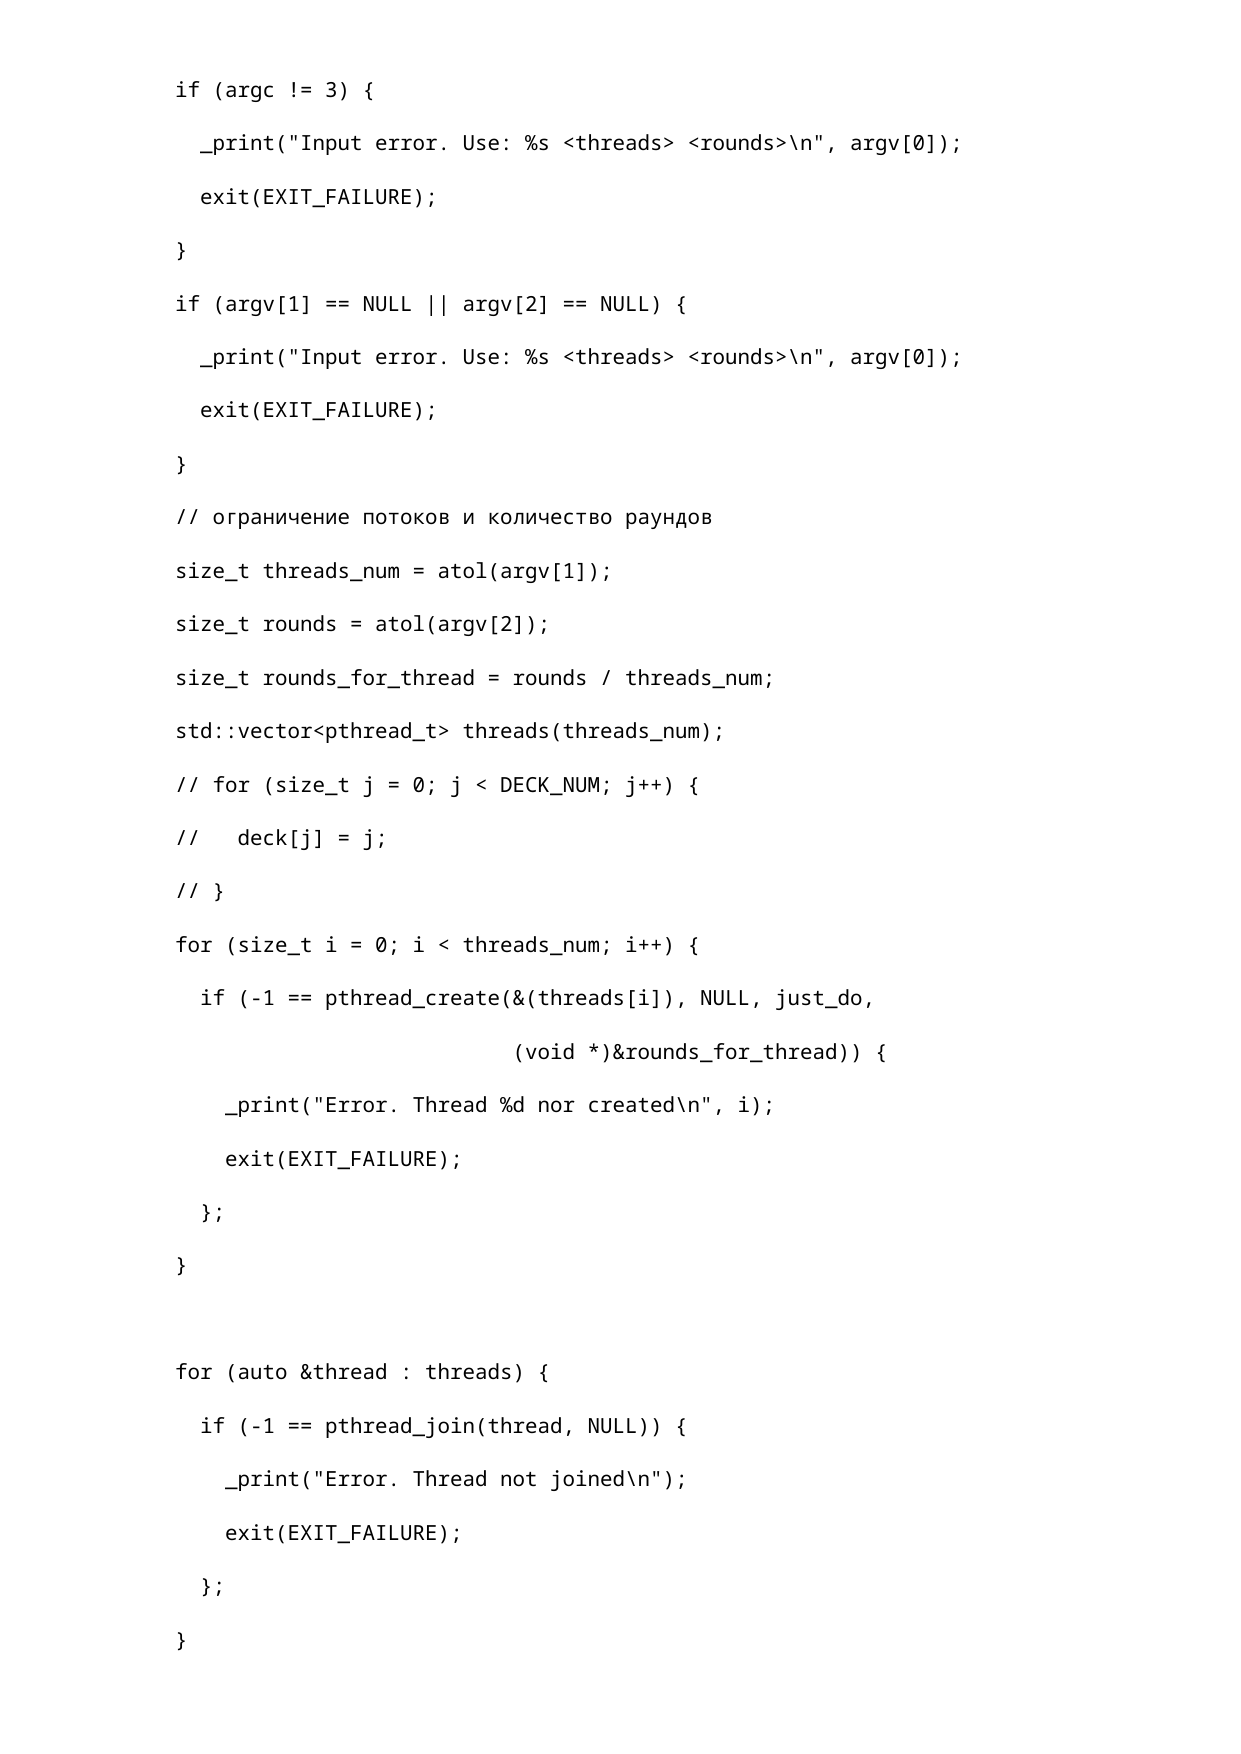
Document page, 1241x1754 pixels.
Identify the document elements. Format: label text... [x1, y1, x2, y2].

text // } [150, 877, 1147, 905]
text // deck[j] = j; [150, 823, 1147, 852]
text exit(EXIT_FAILURE); [150, 396, 1147, 424]
text } [150, 1625, 1147, 1653]
text exit(EXIT_FAILURE); [150, 182, 1147, 210]
text size_t threads_num = atol(argv[1]); [150, 556, 1147, 584]
text }; [150, 1571, 1147, 1600]
text _print("Input error. Use: %s <threads> <rounds>\n", argv[0]); [150, 342, 1147, 371]
text } [150, 449, 1147, 477]
text if (-1 == pthread_create(&(threads[i]), NULL, just_do, [150, 983, 1147, 1012]
text for (auto &thread : threads) { [150, 1357, 1147, 1386]
text std::vector<pthread_t> threads(threads_num); [150, 716, 1147, 745]
text }; [150, 1197, 1147, 1226]
text if (-1 == pthread_join(thread, NULL)) { [150, 1411, 1147, 1439]
text // ограничение потоков и количество раундов [150, 502, 1147, 531]
text // for (size_t j = 0; j < DECK_NUM; j++) { [150, 770, 1147, 798]
text } [150, 1251, 1147, 1279]
text if (argc != 3) { [150, 75, 1147, 103]
text size_t rounds = atol(argv[2]); [150, 609, 1147, 638]
text for (size_t i = 0; i < threads_num; i++) { [150, 930, 1147, 958]
text } [150, 235, 1147, 264]
text size_t rounds_for_thread = rounds / threads_num; [150, 663, 1147, 691]
text if (argv[1] == NULL || argv[2] == NULL) { [150, 289, 1147, 317]
text _print("Error. Thread not joined\n"); [150, 1464, 1147, 1493]
text (void *)&rounds_for_thread)) { [150, 1037, 1147, 1065]
text _print("Input error. Use: %s <threads> <rounds>\n", argv[0]); [150, 128, 1147, 157]
text _print("Error. Thread %d nor created\n", i); [150, 1090, 1147, 1119]
text exit(EXIT_FAILURE); [150, 1144, 1147, 1172]
text exit(EXIT_FAILURE); [150, 1518, 1147, 1546]
